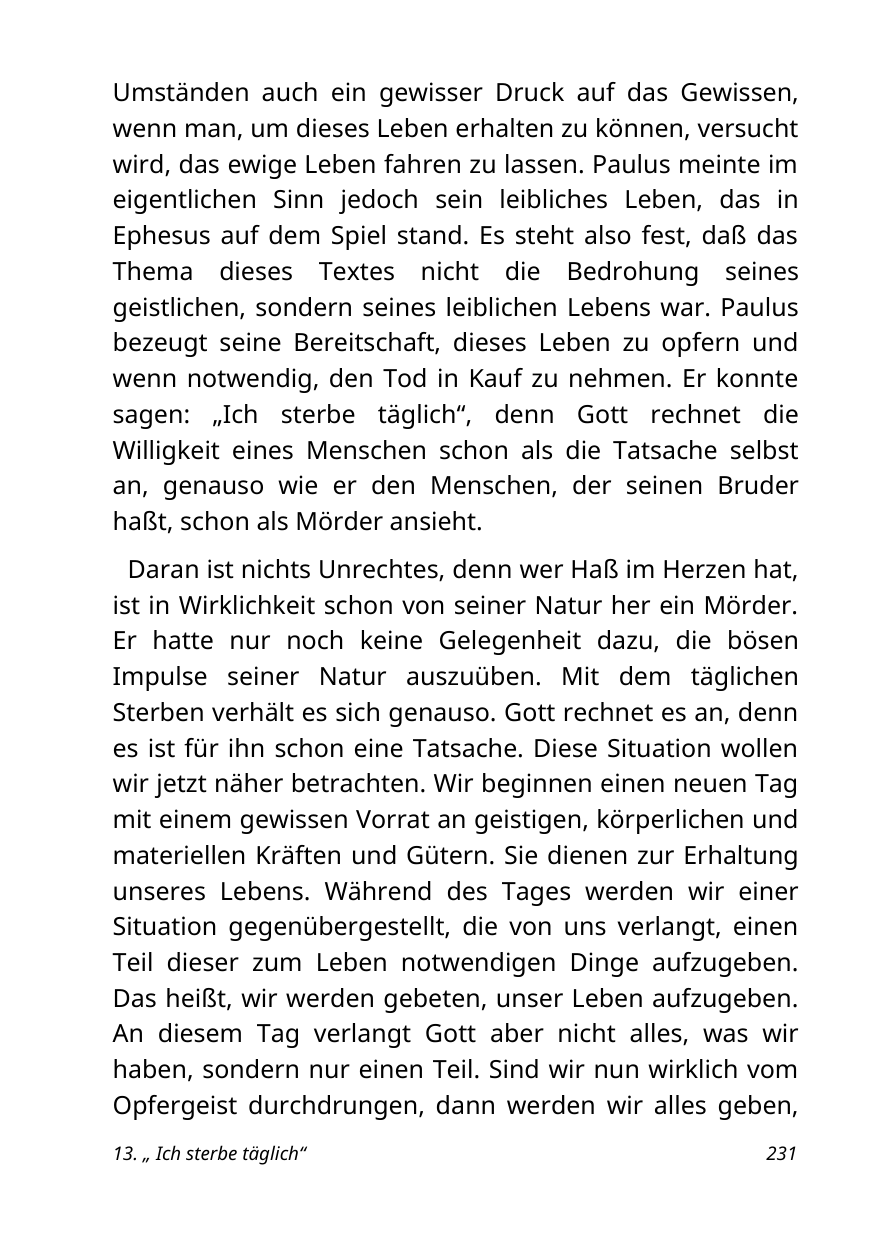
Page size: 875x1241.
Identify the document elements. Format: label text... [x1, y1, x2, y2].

text Daran ist nichts Unrechtes, denn wer Haß im Herzen hat, ist in Wirklichkeit schon von seiner Natur her ein Mörder. Er hatte nur noch keine Gelegenheit dazu, die bösen Impulse seiner Natur auszuüben. Mit dem täglichen Sterben verhält es sich genauso. Gott rechnet es an, denn es ist für ihn schon eine Tatsache. Diese Situation wollen wir jetzt näher betrachten. Wir beginnen einen neuen Tag mit einem gewissen Vorrat an geistigen, körperlichen und materiellen Kräften und Gütern. Sie dienen zur Erhaltung unseres Lebens. Während des Tages werden wir einer Situation gegenübergestellt, die von uns verlangt, einen Teil dieser zum Leben notwendigen Dinge aufzugeben. Das heißt, wir werden gebeten, unser Leben aufzugeben. An diesem Tag verlangt Gott aber nicht alles, was wir haben, sondern nur einen Teil. Sind wir nun wirklich vom Opfergeist durchdrungen, dann werden wir alles geben, [112, 552, 799, 1122]
text Umständen auch ein gewisser Druck auf das Gewissen, wenn man, um dieses Leben erhalten zu können, versucht wird, das ewige Leben fahren zu lassen. Paulus meinte im eigentlichen Sinn jedoch sein leibliches Leben, das in Ephesus auf dem Spiel stand. Es steht also fest, daß das Thema dieses Textes nicht die Bedrohung seines geistlichen, sondern seines leiblichen Lebens war. Paulus bezeugt seine Bereitschaft, dieses Leben zu opfern und wenn notwendig, den Tod in Kauf zu nehmen. Er konnte sagen: „Ich sterbe täglich“, denn Gott rechnet die Willigkeit eines Menschen schon als die Tatsache selbst an, genauso wie er den Menschen, der seinen Bruder haßt, schon als Mörder ansieht. [112, 75, 799, 538]
